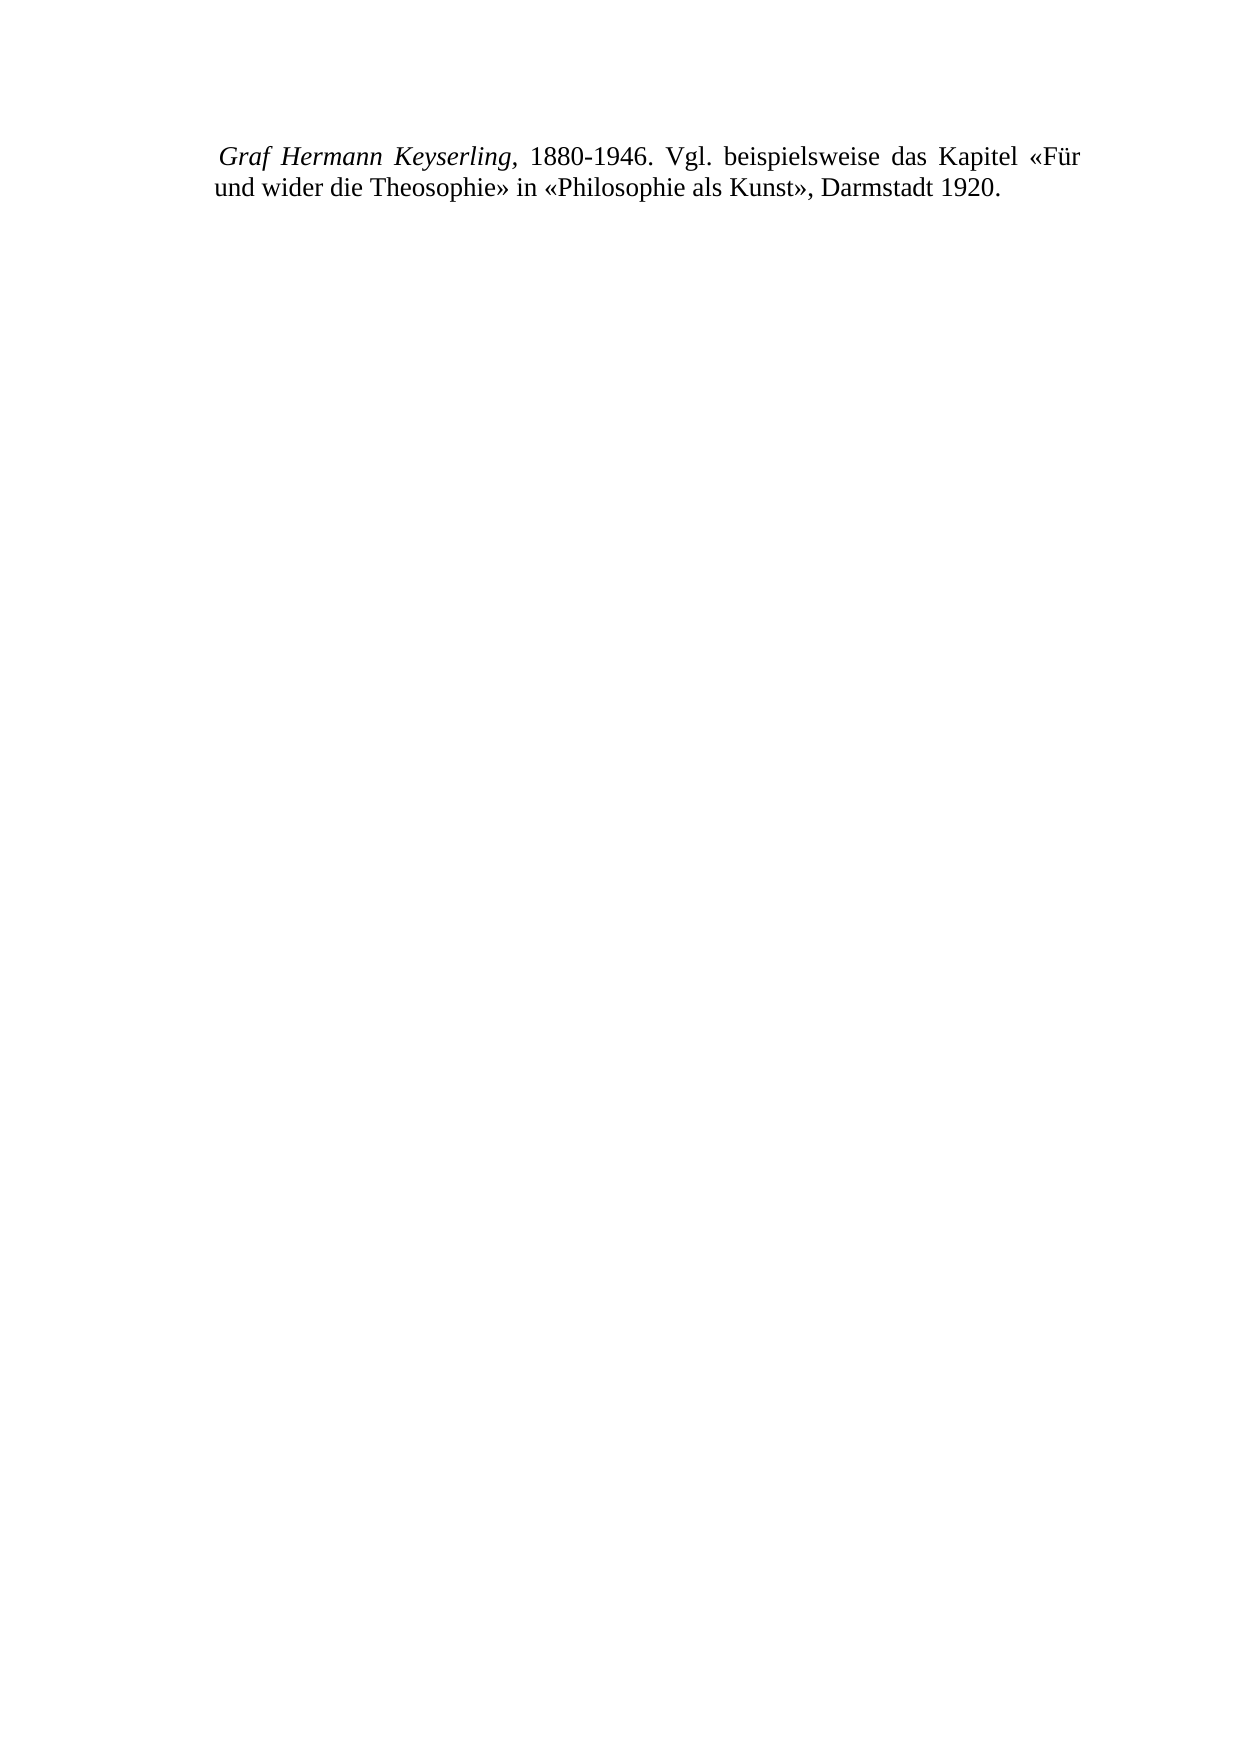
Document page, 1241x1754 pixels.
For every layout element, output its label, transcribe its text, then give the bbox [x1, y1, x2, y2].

text Graf Hermann Keyserling, 1880-1946. Vgl. beispielsweise das Kapitel «Für und wider die Theosophie» in «Philosophie als Kunst», Darmstadt 1920. [214, 142, 1081, 202]
